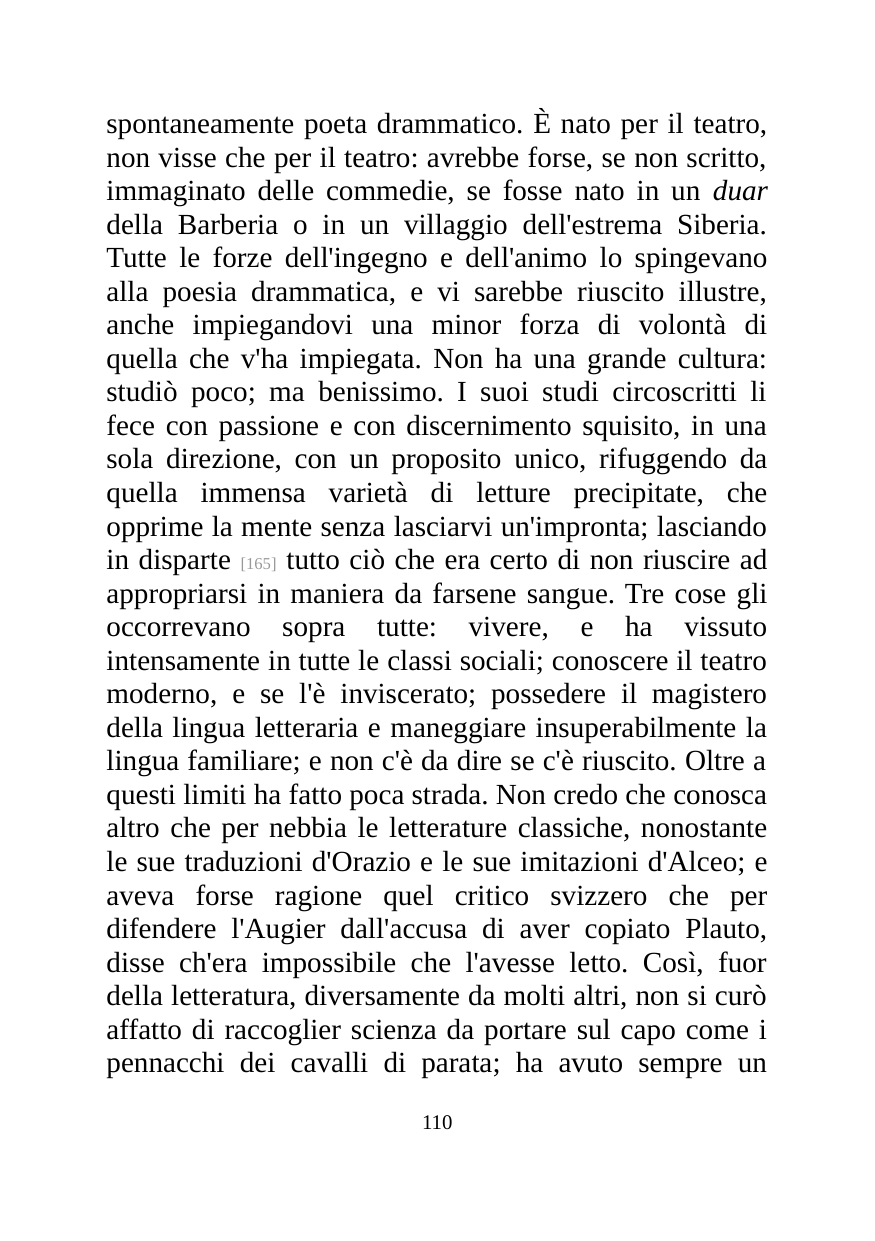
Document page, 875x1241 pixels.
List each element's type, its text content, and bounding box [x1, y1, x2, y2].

text spontaneamente poeta drammatico. È nato per il teatro, non visse che per il teatro: avrebbe forse, se non scritto, immaginato delle commedie, se fosse nato in un duar della Barberia o in un villaggio dell'estrema Siberia. Tutte le forze dell'ingegno e dell'animo lo spingevano alla poesia drammatica, e vi sarebbe riuscito illustre, anche impiegandovi una minor forza di volontà di quella che v'ha impiegata. Non ha una grande cultura: studiò poco; ma benissimo. I suoi studi circoscritti li fece con passione e con discernimento squisito, in una sola direzione, con un proposito unico, rifuggendo da quella immensa varietà di letture precipitate, che opprime la mente senza lasciarvi un'impronta; lasciando in disparte [165] tutto ciò che era certo di non riuscire ad appropriarsi in maniera da farsene sangue. Tre cose gli occorrevano sopra tutte: vivere, e ha vissuto intensamente in tutte le classi sociali; conoscere il teatro moderno, e se l'è inviscerato; possedere il magistero della lingua letteraria e maneggiare insuperabilmente la lingua familiare; e non c'è da dire se c'è riuscito. Oltre a questi limiti ha fatto poca strada. Non credo che conosca altro che per nebbia le letterature classiche, nonostante le sue traduzioni d'Orazio e le sue imitazioni d'Alceo; e aveva forse ragione quel critico svizzero che per difendere l'Augier dall'accusa di aver copiato Plauto, disse ch'era impossibile che l'avesse letto. Così, fuor della letteratura, diversamente da molti altri, non si curò affatto di raccoglier scienza da portare sul capo come i pennacchi dei cavalli di parata; ha avuto sempre un [106, 106, 768, 1079]
